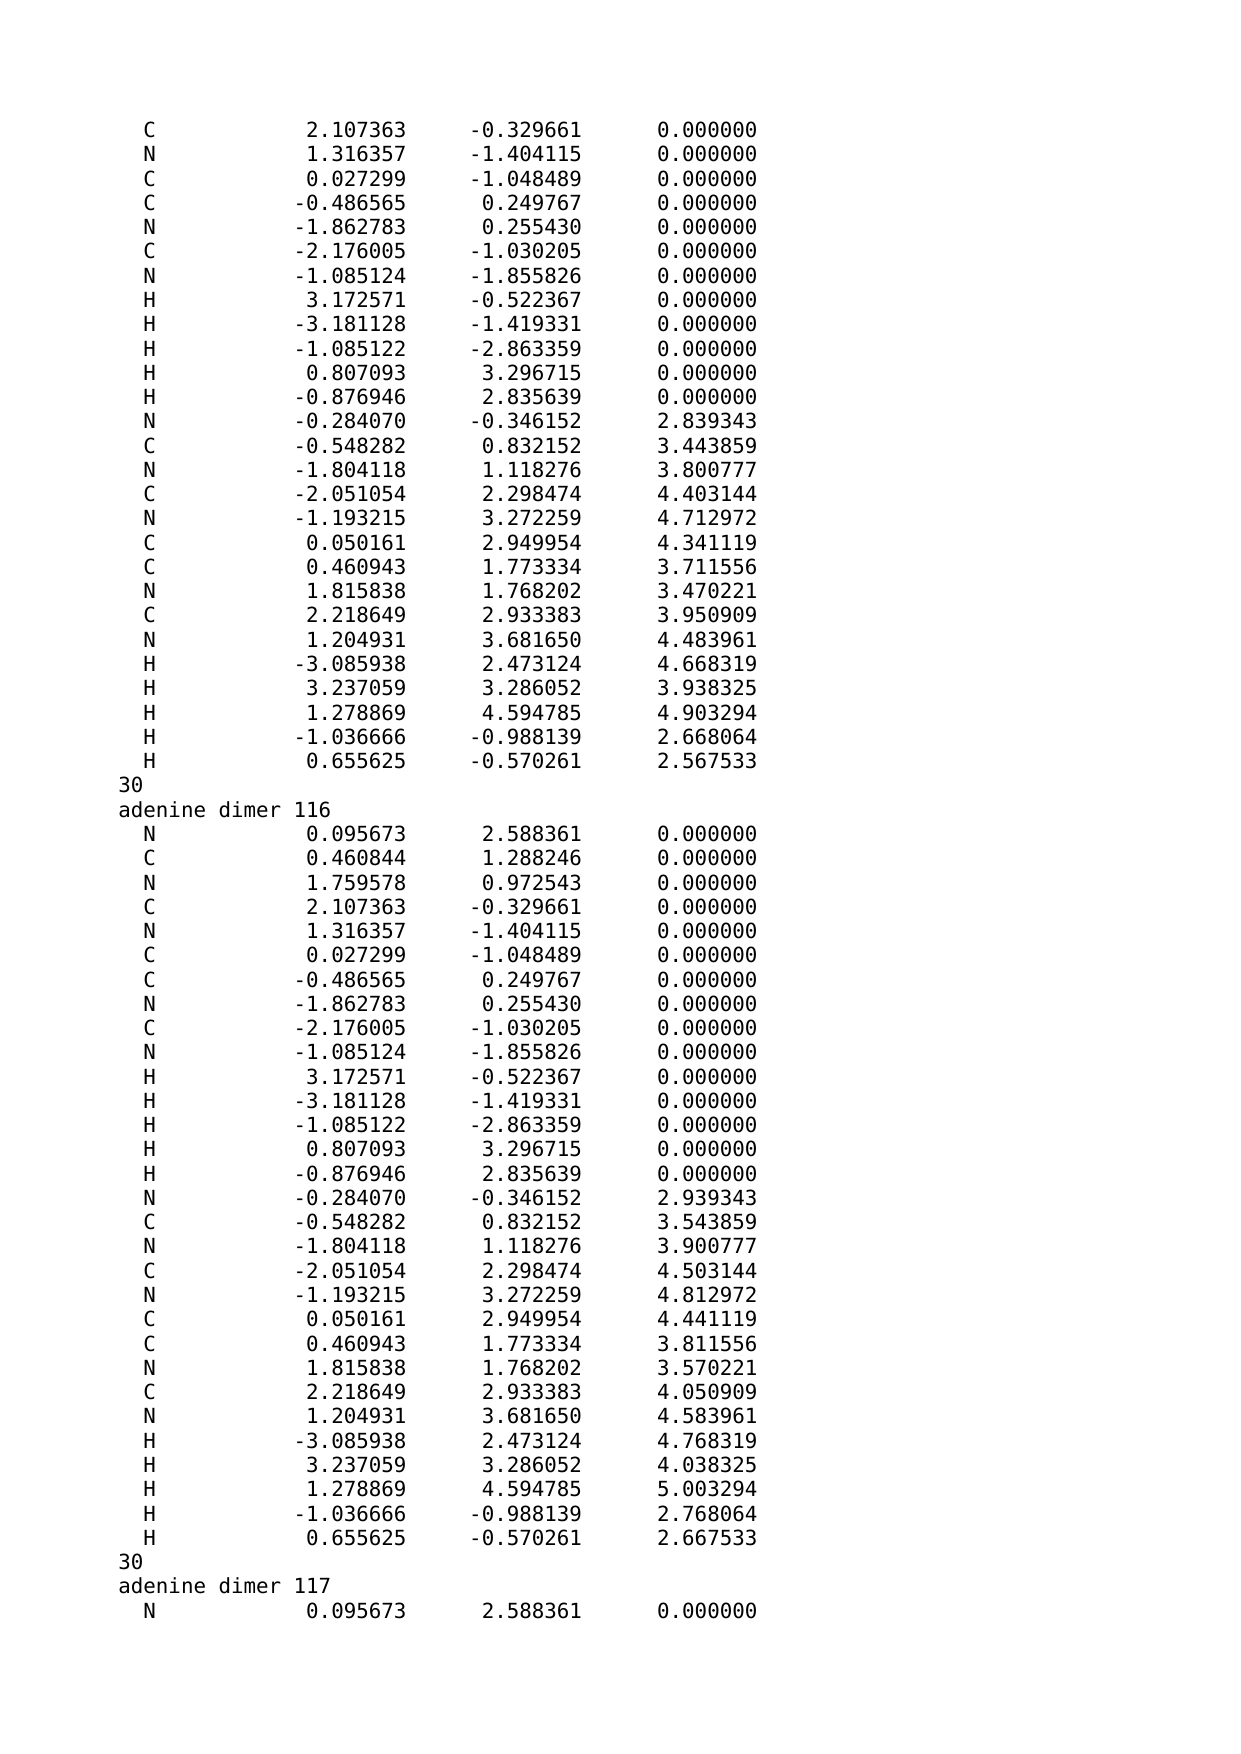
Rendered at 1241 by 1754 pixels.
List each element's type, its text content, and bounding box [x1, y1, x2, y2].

text C 2.107363 -0.329661 0.000000 [118, 118, 1122, 142]
text N 0.095673 2.588361 0.000000 [118, 822, 1122, 846]
text C -2.176005 -1.030205 0.000000 [118, 1016, 1122, 1040]
text N -1.193215 3.272259 4.712972 [118, 506, 1122, 531]
text H 3.237059 3.286052 4.038325 [118, 1453, 1122, 1477]
text C -2.051054 2.298474 4.503144 [118, 1259, 1122, 1283]
text N -0.284070 -0.346152 2.939343 [118, 1186, 1122, 1210]
text C -2.051054 2.298474 4.403144 [118, 482, 1122, 506]
text H 3.172571 -0.522367 0.000000 [118, 288, 1122, 312]
text H 0.655625 -0.570261 2.667533 [118, 1526, 1122, 1550]
text N -1.804118 1.118276 3.800777 [118, 458, 1122, 482]
text H 0.807093 3.296715 0.000000 [118, 361, 1122, 385]
text H -1.085122 -2.863359 0.000000 [118, 1113, 1122, 1137]
text C 0.050161 2.949954 4.441119 [118, 1307, 1122, 1332]
text C 0.460943 1.773334 3.811556 [118, 1332, 1122, 1356]
text H -3.181128 -1.419331 0.000000 [118, 1089, 1122, 1113]
text N -1.085124 -1.855826 0.000000 [118, 264, 1122, 288]
text H -3.085938 2.473124 4.768319 [118, 1429, 1122, 1453]
text N -0.284070 -0.346152 2.839343 [118, 409, 1122, 434]
text C -0.486565 0.249767 0.000000 [118, 191, 1122, 215]
text C -0.548282 0.832152 3.443859 [118, 434, 1122, 458]
text N 1.316357 -1.404115 0.000000 [118, 919, 1122, 943]
text C -0.548282 0.832152 3.543859 [118, 1210, 1122, 1234]
text H -3.181128 -1.419331 0.000000 [118, 312, 1122, 337]
text C 0.050161 2.949954 4.341119 [118, 531, 1122, 555]
text H -1.036666 -0.988139 2.768064 [118, 1502, 1122, 1526]
text N 0.095673 2.588361 0.000000 [118, 1599, 1122, 1623]
text C 0.460943 1.773334 3.711556 [118, 555, 1122, 579]
text C -0.486565 0.249767 0.000000 [118, 968, 1122, 992]
text adenine dimer 116 [118, 798, 1122, 822]
text H 1.278869 4.594785 5.003294 [118, 1477, 1122, 1502]
text 30 [118, 773, 1122, 798]
text C 0.027299 -1.048489 0.000000 [118, 167, 1122, 191]
text N -1.862783 0.255430 0.000000 [118, 215, 1122, 239]
text H 0.807093 3.296715 0.000000 [118, 1137, 1122, 1162]
text H 1.278869 4.594785 4.903294 [118, 701, 1122, 725]
text N 1.815838 1.768202 3.470221 [118, 579, 1122, 603]
text C 0.460844 1.288246 0.000000 [118, 846, 1122, 871]
text N 1.204931 3.681650 4.483961 [118, 628, 1122, 652]
text H -1.085122 -2.863359 0.000000 [118, 337, 1122, 361]
text 30 [118, 1550, 1122, 1574]
text H -0.876946 2.835639 0.000000 [118, 1162, 1122, 1186]
text C 0.027299 -1.048489 0.000000 [118, 943, 1122, 968]
text H 3.172571 -0.522367 0.000000 [118, 1065, 1122, 1089]
text N 1.316357 -1.404115 0.000000 [118, 142, 1122, 167]
text C -2.176005 -1.030205 0.000000 [118, 239, 1122, 264]
text N -1.862783 0.255430 0.000000 [118, 992, 1122, 1016]
text N -1.804118 1.118276 3.900777 [118, 1234, 1122, 1259]
text H -0.876946 2.835639 0.000000 [118, 385, 1122, 409]
text N -1.193215 3.272259 4.812972 [118, 1283, 1122, 1307]
text N 1.815838 1.768202 3.570221 [118, 1356, 1122, 1380]
text H -1.036666 -0.988139 2.668064 [118, 725, 1122, 749]
text N -1.085124 -1.855826 0.000000 [118, 1040, 1122, 1065]
text C 2.218649 2.933383 4.050909 [118, 1380, 1122, 1404]
text N 1.204931 3.681650 4.583961 [118, 1404, 1122, 1429]
text C 2.107363 -0.329661 0.000000 [118, 895, 1122, 919]
text H -3.085938 2.473124 4.668319 [118, 652, 1122, 676]
text N 1.759578 0.972543 0.000000 [118, 871, 1122, 895]
text H 0.655625 -0.570261 2.567533 [118, 749, 1122, 773]
text H 3.237059 3.286052 3.938325 [118, 676, 1122, 701]
text C 2.218649 2.933383 3.950909 [118, 603, 1122, 628]
text adenine dimer 117 [118, 1574, 1122, 1599]
